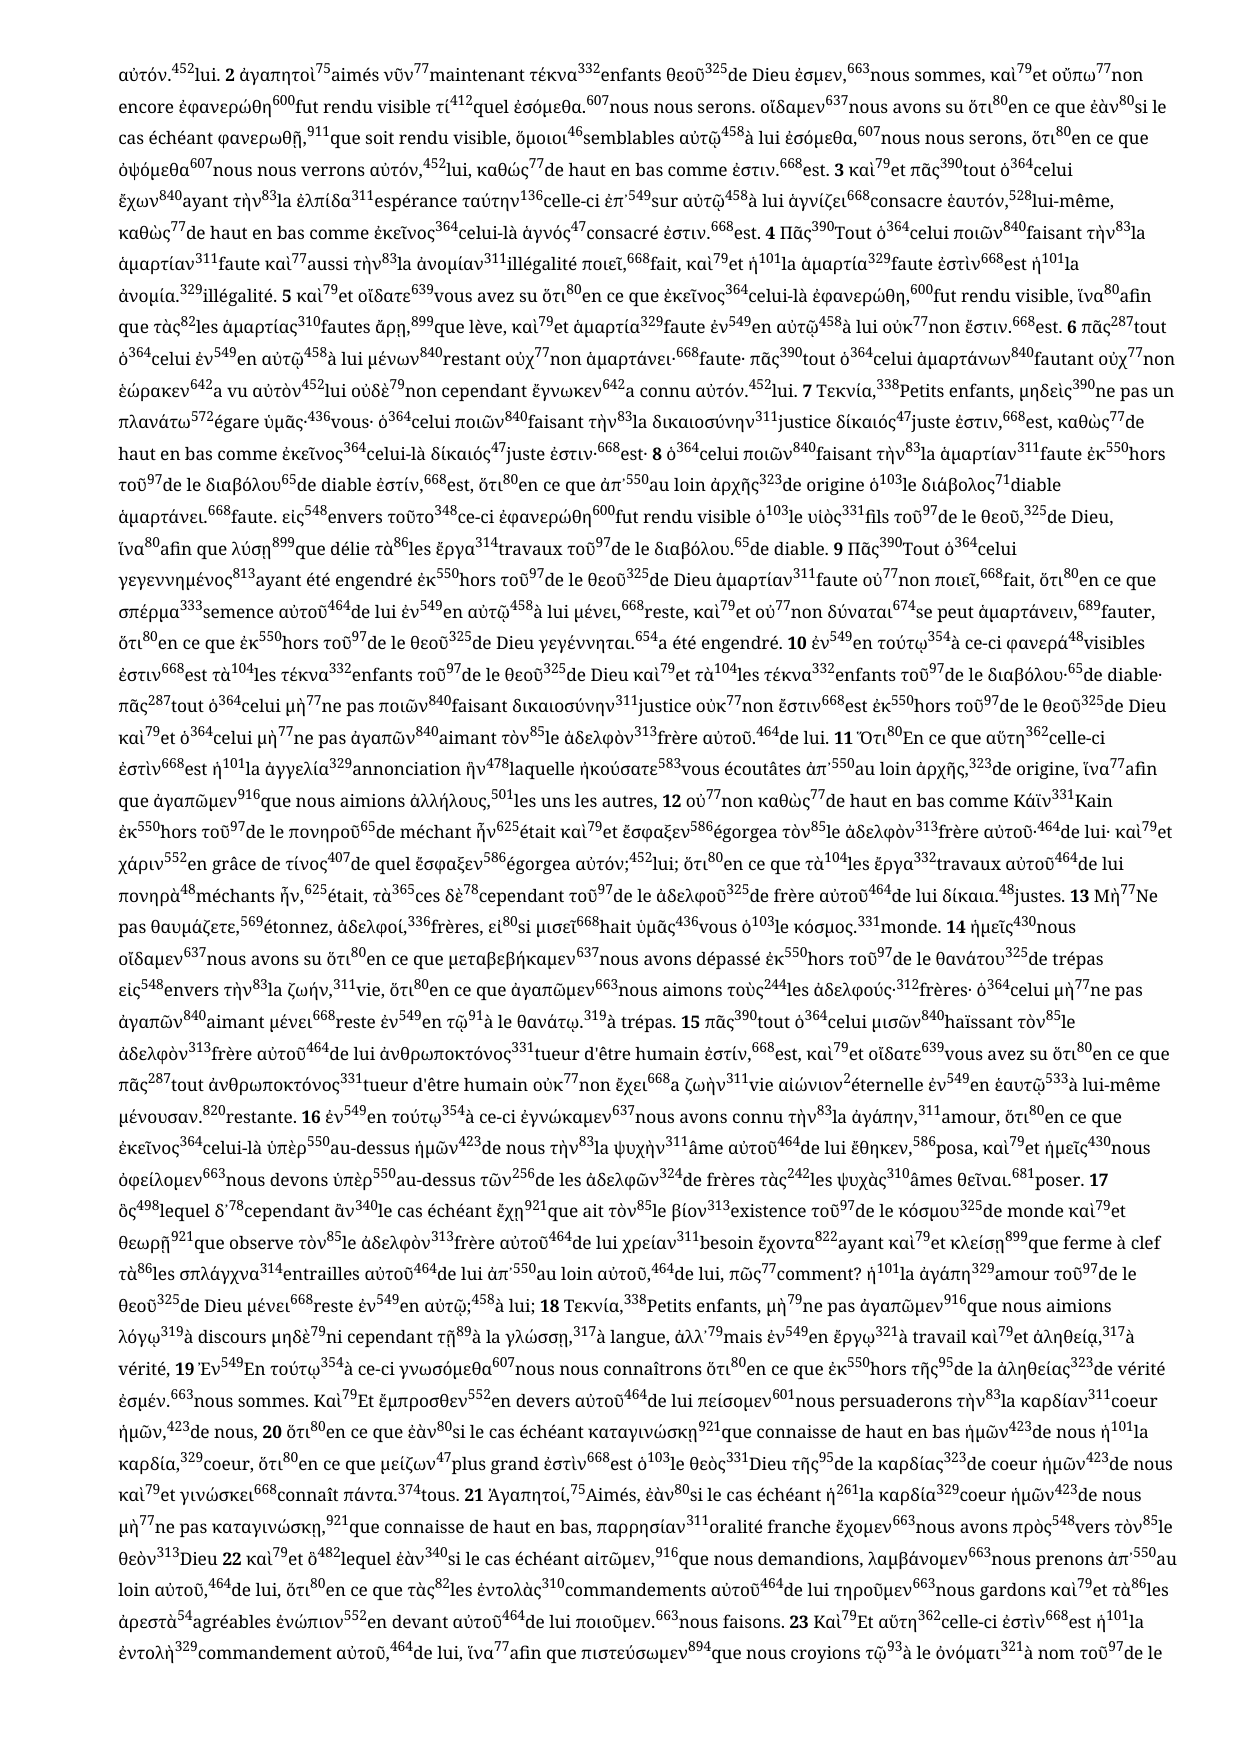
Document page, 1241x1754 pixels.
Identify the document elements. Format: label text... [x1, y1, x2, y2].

text 1 Ἴδετε553Voyez ποταπὴν160de quelle sorte ἀγάπην311amour δέδωκεν642a donné ἡμῖν419à nous ὁ103le πατήρ,331père, ἵνα80afin que τέκνα314enfants θεοῦ325de Dieu κληθῶμεν,906que nous soyons appelé, καὶ79et ἐσμέν.663nous sommes. διὰ548par le fait de τοῦτο348ce-ci ὁ103le κόσμος331monde οὐ77non γινώσκει668connaît ἡμᾶς,416nous, ὅτι80en ce que οὐκ77non ἔγνω586connut αὐτόν.452lui. 2 ἀγαπητοὶ75aimés νῦν77maintenant τέκνα332enfants θεοῦ325de Dieu ἐσμεν,663nous sommes, καὶ79et οὔπω77non encore ἐφανερώθη600fut rendu visible τί412quel ἐσόμεθα.607nous nous serons. οἴδαμεν637nous avons su ὅτι80en ce que ἐὰν80si le cas échéant φανερωθῇ,911que soit rendu visible, ὅμοιοι46semblables αὐτῷ458à lui ἐσόμεθα,607nous nous serons, ὅτι80en ce que ὀψόμεθα607nous nous verrons αὐτόν,452lui, καθώς77de haut en bas comme ἐστιν.668est. 3 καὶ79et πᾶς390tout ὁ364celui ἔχων840ayant τὴν83la ἐλπίδα311espérance ταύτην136celle-ci ἐπ᾽549sur αὐτῷ458à lui ἁγνίζει668consacre ἑαυτόν,528lui-même, καθὼς77de haut en bas comme ἐκεῖνος364celui-là ἁγνός47consacré ἐστιν.668est. 4 Πᾶς390Tout ὁ364celui ποιῶν840faisant τὴν83la ἁμαρτίαν311faute καὶ77aussi τὴν83la ἀνομίαν311illégalité ποιεῖ,668fait, καὶ79et ἡ101la ἁμαρτία329faute ἐστὶν668est ἡ101la ἀνομία.329illégalité. 5 καὶ79et οἴδατε639vous avez su ὅτι80en ce que ἐκεῖνος364celui-là ἐφανερώθη,600fut rendu visible, ἵνα80afin que τὰς82les ἁμαρτίας310fautes ἄρῃ,899que lève, καὶ79et ἁμαρτία329faute ἐν549en αὐτῷ458à lui οὐκ77non ἔστιν.668est. 6 πᾶς287tout ὁ364celui ἐν549en αὐτῷ458à lui μένων840restant οὐχ77non ἁμαρτάνει·668faute· πᾶς390tout ὁ364celui ἁμαρτάνων840fautant οὐχ77non ἑώρακεν642a vu αὐτὸν452lui οὐδὲ79non cependant ἔγνωκεν642a connu αὐτόν.452lui. 7 Τεκνία,338Petits enfants, μηδεὶς390ne pas un πλανάτω572égare ὑμᾶς·436vous· ὁ364celui ποιῶν840faisant τὴν83la δικαιοσύνην311justice δίκαιός47juste ἐστιν,668est, καθὼς77de haut en bas comme ἐκεῖνος364celui-là δίκαιός47juste ἐστιν·668est· 8 ὁ364celui ποιῶν840faisant τὴν83la ἁμαρτίαν311faute ἐκ550hors τοῦ97de le διαβόλου65de diable ἐστίν,668est, ὅτι80en ce que ἀπ᾽550au loin ἀρχῆς323de origine ὁ103le διάβολος71diable ἁμαρτάνει.668faute. εἰς548envers τοῦτο348ce-ci ἐφανερώθη600fut rendu visible ὁ103le υἱὸς331fils τοῦ97de le θεοῦ,325de Dieu, ἵνα80afin que λύσῃ899que délie τὰ86les ἔργα314travaux τοῦ97de le διαβόλου.65de diable. 9 Πᾶς390Tout ὁ364celui γεγεννημένος813ayant été engendré ἐκ550hors τοῦ97de le θεοῦ325de Dieu ἁμαρτίαν311faute οὐ77non ποιεῖ,668fait, ὅτι80en ce que σπέρμα333semence αὐτοῦ464de lui ἐν549en αὐτῷ458à lui μένει,668reste, καὶ79et οὐ77non δύναται674se peut ἁμαρτάνειν,689fauter, ὅτι80en ce que ἐκ550hors τοῦ97de le θεοῦ325de Dieu γεγέννηται.654a été engendré. 10 ἐν549en τούτῳ354à ce-ci φανερά48visibles ἐστιν668est τὰ104les τέκνα332enfants τοῦ97de le θεοῦ325de Dieu καὶ79et τὰ104les τέκνα332enfants τοῦ97de le διαβόλου·65de diable· πᾶς287tout ὁ364celui μὴ77ne pas ποιῶν840faisant δικαιοσύνην311justice οὐκ77non ἔστιν668est ἐκ550hors τοῦ97de le θεοῦ325de Dieu καὶ79et ὁ364celui μὴ77ne pas ἀγαπῶν840aimant τὸν85le ἀδελφὸν313frère αὐτοῦ.464de lui. 11 Ὅτι80En ce que αὕτη362celle-ci ἐστὶν668est ἡ101la ἀγγελία329annonciation ἣν478laquelle ἠκούσατε583vous écoutâtes ἀπ᾽550au loin ἀρχῆς,323de origine, ἵνα77afin que ἀγαπῶμεν916que nous aimions ἀλλήλους,501les uns les autres, 12 οὐ77non καθὼς77de haut en bas comme Κάϊν331Kain ἐκ550hors τοῦ97de le πονηροῦ65de méchant ἦν625était καὶ79et ἔσφαξεν586égorgea τὸν85le ἀδελφὸν313frère αὐτοῦ·464de lui· καὶ79et χάριν552en grâce de τίνος407de quel ἔσφαξεν586égorgea αὐτόν;452lui; ὅτι80en ce que τὰ104les ἔργα332travaux αὐτοῦ464de lui πονηρὰ48méchants ἦν,625était, τὰ365ces δὲ78cependant τοῦ97de le ἀδελφοῦ325de frère αὐτοῦ464de lui δίκαια.48justes. 13 Μὴ77Ne pas θαυμάζετε,569étonnez, ἀδελφοί,336frères, εἰ80si μισεῖ668hait ὑμᾶς436vous ὁ103le κόσμος.331monde. 14 ἡμεῖς430nous οἴδαμεν637nous avons su ὅτι80en ce que μεταβεβήκαμεν637nous avons dépassé ἐκ550hors τοῦ97de le θανάτου325de trépas εἰς548envers τὴν83la ζωήν,311vie, ὅτι80en ce que ἀγαπῶμεν663nous aimons τοὺς244les ἀδελφούς·312frères· ὁ364celui μὴ77ne pas ἀγαπῶν840aimant μένει668reste ἐν549en τῷ91à le θανάτῳ.319à trépas. 15 πᾶς390tout ὁ364celui μισῶν840haïssant τὸν85le ἀδελφὸν313frère αὐτοῦ464de lui ἀνθρωποκτόνος331tueur d'être humain ἐστίν,668est, καὶ79et οἴδατε639vous avez su ὅτι80en ce que πᾶς287tout ἀνθρωποκτόνος331tueur d'être humain οὐκ77non ἔχει668a ζωὴν311vie αἰώνιον2éternelle ἐν549en ἑαυτῷ533à lui-même μένουσαν.820restante. 16 ἐν549en τούτῳ354à ce-ci ἐγνώκαμεν637nous avons connu τὴν83la ἀγάπην,311amour, ὅτι80en ce que ἐκεῖνος364celui-là ὑπὲρ550au-dessus ἡμῶν423de nous τὴν83la ψυχὴν311âme αὐτοῦ464de lui ἔθηκεν,586posa, καὶ79et ἡμεῖς430nous ὀφείλομεν663nous devons ὑπὲρ550au-dessus τῶν256de les ἀδελφῶν324de frères τὰς242les ψυχὰς310âmes θεῖναι.681poser. 17 ὃς498lequel δ᾽78cependant ἂν340le cas échéant ἔχῃ921que ait τὸν85le βίον313existence τοῦ97de le κόσμου325de monde καὶ79et θεωρῇ921que observe τὸν85le ἀδελφὸν313frère αὐτοῦ464de lui χρείαν311besoin ἔχοντα822ayant καὶ79et κλείσῃ899que ferme à clef τὰ86les σπλάγχνα314entrailles αὐτοῦ464de lui ἀπ᾽550au loin αὐτοῦ,464de lui, πῶς77comment? ἡ101la ἀγάπη329amour τοῦ97de le θεοῦ325de Dieu μένει668reste ἐν549en αὐτῷ;458à lui; 18 Τεκνία,338Petits enfants, μὴ79ne pas ἀγαπῶμεν916que nous aimions λόγῳ319à discours μηδὲ79ni cependant τῇ89à la γλώσσῃ,317à langue, ἀλλ᾽79mais ἐν549en ἔργῳ321à travail καὶ79et ἀληθείᾳ,317à vérité, 19 Ἐν549En τούτῳ354à ce-ci γνωσόμεθα607nous nous connaîtrons ὅτι80en ce que ἐκ550hors τῆς95de la ἀληθείας323de vérité ἐσμέν.663nous sommes. Καὶ79Et ἔμπροσθεν552en devers αὐτοῦ464de lui πείσομεν601nous persuaderons τὴν83la καρδίαν311coeur ἡμῶν,423de nous, 20 ὅτι80en ce que ἐὰν80si le cas échéant καταγινώσκῃ921que connaisse de haut en bas ἡμῶν423de nous ἡ101la καρδία,329coeur, ὅτι80en ce que μείζων47plus grand ἐστὶν668est ὁ103le θεὸς331Dieu τῆς95de la καρδίας323de coeur ἡμῶν423de nous καὶ79et γινώσκει668connaît πάντα.374tous. 21 Ἀγαπητοί,75Aimés, ἐὰν80si le cas échéant ἡ261la καρδία329coeur ἡμῶν423de nous μὴ77ne pas καταγινώσκῃ,921que connaisse de haut en bas, παρρησίαν311oralité franche ἔχομεν663nous avons πρὸς548vers τὸν85le θεὸν313Dieu 22 καὶ79et ὃ482lequel ἐὰν340si le cas échéant αἰτῶμεν,916que nous demandions, λαμβάνομεν663nous prenons ἀπ᾽550au loin αὐτοῦ,464de lui, ὅτι80en ce que τὰς82les ἐντολὰς310commandements αὐτοῦ464de lui τηροῦμεν663nous gardons καὶ79et τὰ86les ἀρεστὰ54agréables ἐνώπιον552en devant αὐτοῦ464de lui ποιοῦμεν.663nous faisons. 23 Καὶ79Et αὕτη362celle-ci ἐστὶν668est ἡ101la ἐντολὴ329commandement αὐτοῦ,464de lui, ἵνα77afin que πιστεύσωμεν894que nous croyions τῷ93à le ὀνόματι321à nom τοῦ97de le υἱοῦ325de fils αὐτοῦ464de lui Ἰησοῦ325de Iésous Χριστοῦ325de Christ καὶ79et ἀγαπῶμεν916que nous aimions ἀλλήλους,501les uns les autres, καθὼς77de haut en bas comme ἔδωκεν586donna ἐντολὴν311commandement ἡμῖν.419à nous. 24 καὶ79et ὁ364celui τηρῶν840gardant τὰς82les ἐντολὰς310commandements αὐτοῦ464de lui ἐν549en αὐτῷ458à lui μένει668reste καὶ79et αὐτὸς469lui ἐν549en αὐτῷ·458à lui· καὶ79et ἐν549en τούτῳ354à ce-ci γινώσκομεν663nous connaissons ὅτι80en ce que μένει668reste ἐν549en ἡμῖν,419à nous, ἐκ550hors τοῦ99de le πνεύματος327de souffle οὗ494de lequel ἡμῖν419à nous ἔδωκεν.586donna. [118, 59, 1181, 1665]
